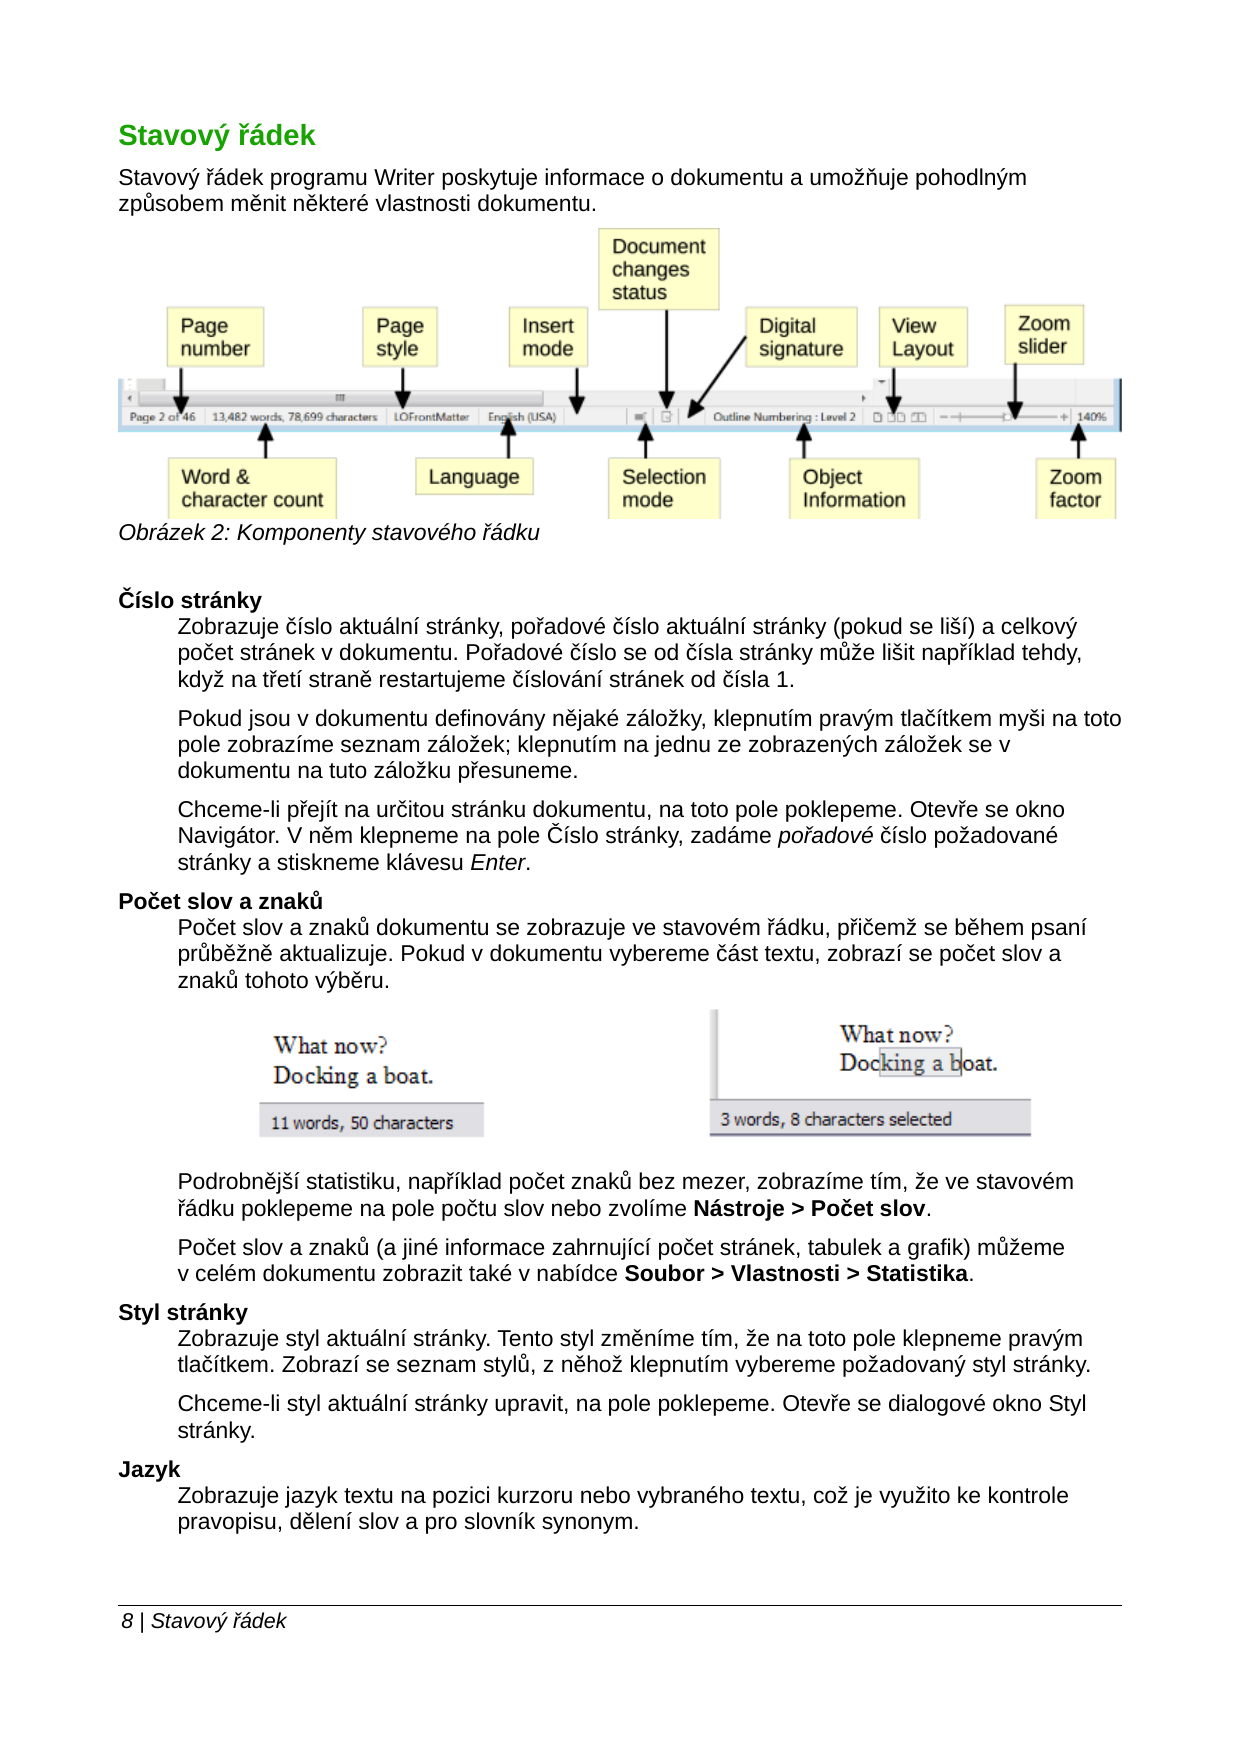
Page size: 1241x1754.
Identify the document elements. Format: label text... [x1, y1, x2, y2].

text Zobrazuje číslo aktuální stránky, pořadové číslo aktuální stránky (pokud se liší) a celkový počet stránek v dokumentu. Pořadové číslo se od čísla stránky může lišit například tehdy, když na třetí straně restartujeme číslování stránek od čísla 1. [177, 613, 1122, 692]
table_header [620, 1006, 1123, 1153]
subtitle Stavový řádek [118, 118, 1122, 152]
text Stavový řádek programu Writer poskytuje informace o dokumentu a umožňuje pohodlným způsobem měnit některé vlastnosti dokumentu. [118, 163, 1122, 216]
text Chceme-li přejít na určitou stránku dokumentu, na toto pole poklepeme. Otevře se okno Navigátor. V něm klepneme na pole Číslo stránky, zadáme pořadové číslo požadované stránky a stiskneme klávesu Enter. [177, 796, 1122, 875]
table_header [124, 1006, 620, 1153]
text Číslo stránky [118, 587, 1122, 613]
text Počet slov a znaků (a jiné informace zahrnující počet stránek, tabulek a grafik) můžeme v celém dokumentu zobrazit také v nabídce Soubor > Vlastnosti > Statistika. [177, 1233, 1122, 1286]
text Počet slov a znaků dokumentu se zobrazuje ve stavovém řádku, přičemž se během psaní průběžně aktualizuje. Pokud v dokumentu vybereme část textu, zobrazí se počet slov a znaků tohoto výběru. [177, 914, 1122, 993]
picture [255, 1005, 489, 1142]
text Obrázek 2: Komponenty stavového řádku [118, 519, 1122, 545]
picture [118, 228, 1122, 519]
text Styl stránky [118, 1299, 1122, 1325]
text Pokud jsou v dokumentu definovány nějaké záložky, klepnutím pravým tlačítkem myši na toto pole zobrazíme seznam záložek; klepnutím na jednu ze zobrazených záložek se v dokumentu na tuto záložku přesuneme. [177, 704, 1122, 784]
text Jazyk [118, 1456, 1122, 1482]
text Zobrazuje jazyk textu na pozici kurzoru nebo vybraného textu, což je využito ke kontrole pravopisu, dělení slov a pro slovník synonym. [177, 1482, 1122, 1534]
picture [707, 1005, 1036, 1140]
text Zobrazuje styl aktuální stránky. Tento styl změníme tím, že na toto pole klepneme pravým tlačítkem. Zobrazí se seznam stylů, z něhož klepnutím vybereme požadovaný styl stránky. [177, 1325, 1122, 1378]
text Chceme-li styl aktuální stránky upravit, na pole poklepeme. Otevře se dialogové okno Styl stránky. [177, 1390, 1122, 1443]
text Podrobnější statistiku, například počet znaků bez mezer, zobrazíme tím, že ve stavovém řádku poklepeme na pole počtu slov nebo zvolíme Nástroje > Počet slov. [177, 1168, 1122, 1221]
text Počet slov a znaků [118, 888, 1122, 914]
